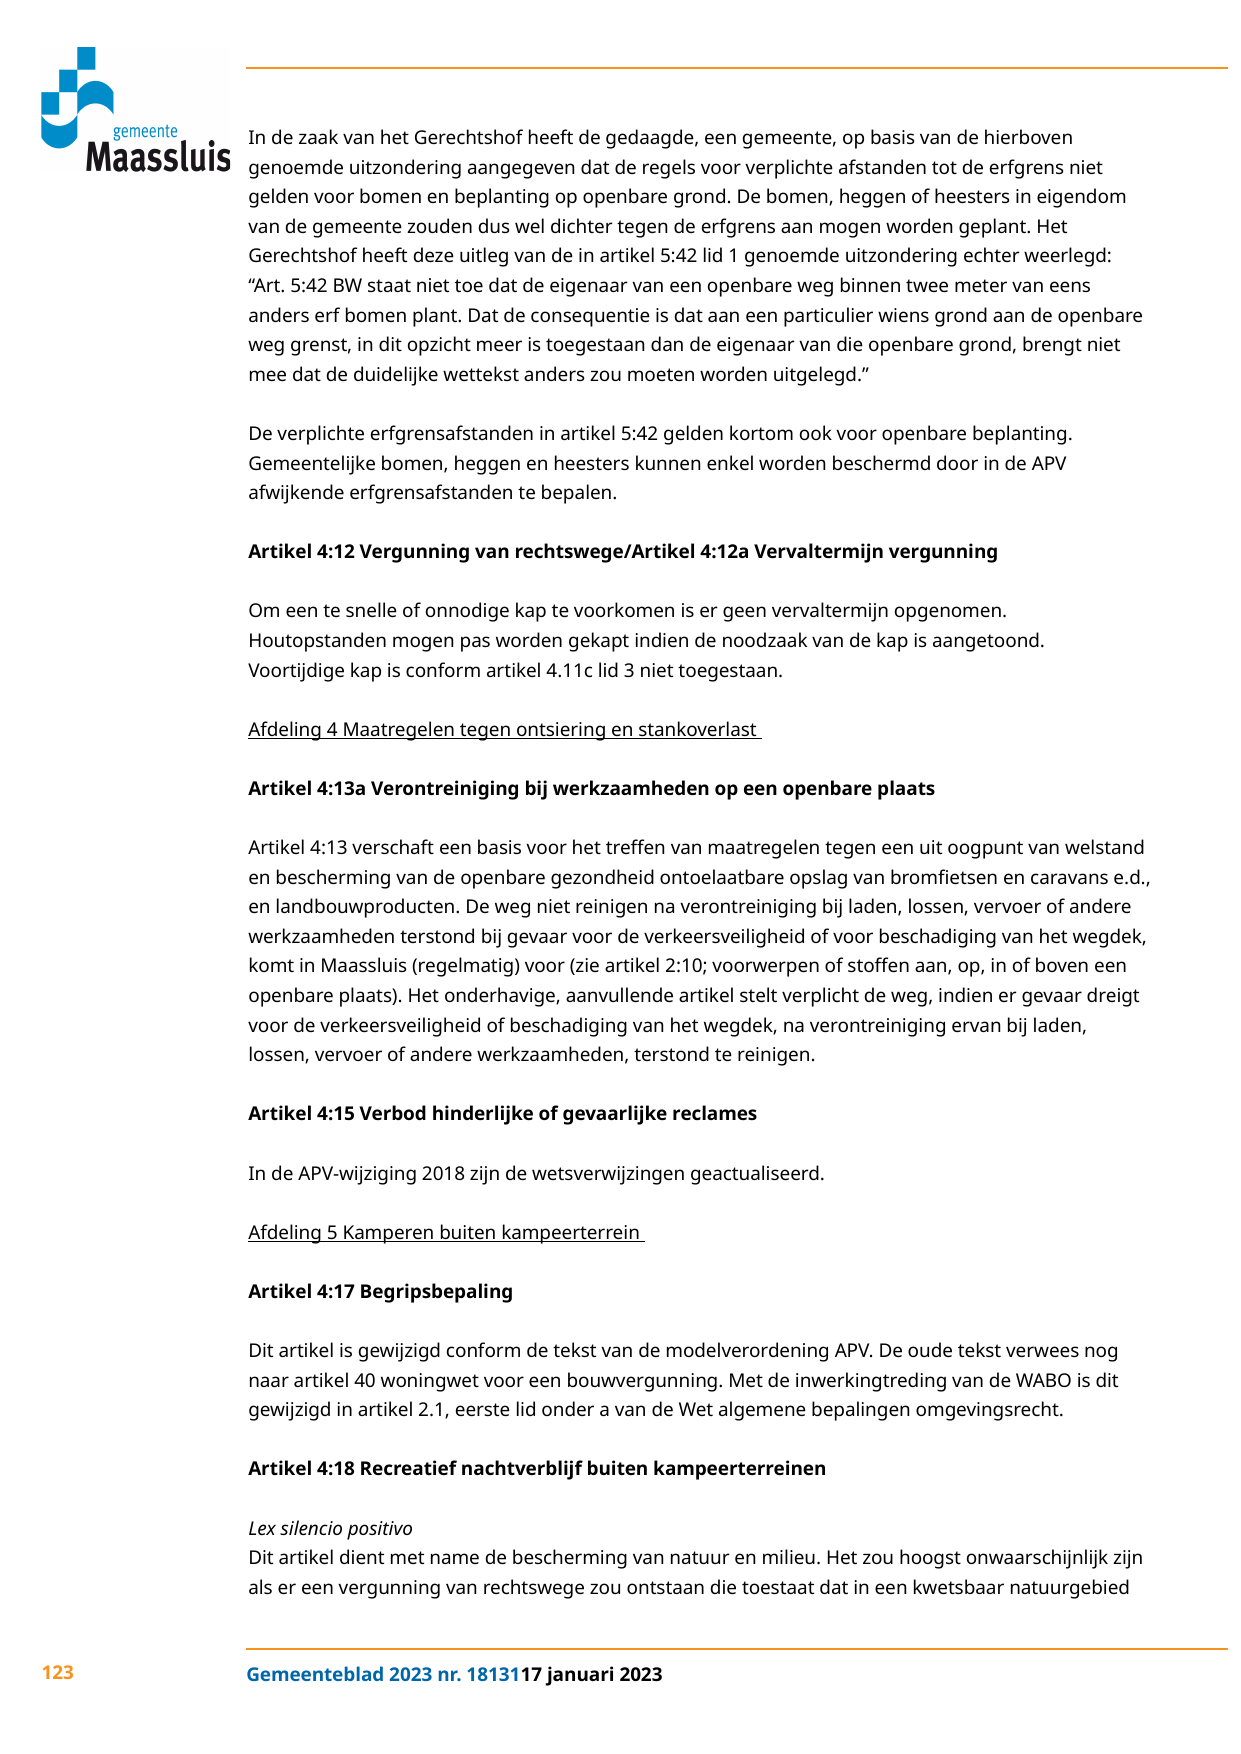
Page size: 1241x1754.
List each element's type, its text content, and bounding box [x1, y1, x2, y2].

text Artikel 4:17 Begripsbepaling [248, 1278, 1152, 1304]
text Dit artikel is gewijzigd conform de tekst van de modelverordening APV. De oude tekst verwees nog naar artikel 40 woningwet voor een bouwvergunning. Met de inwerkingtreding van de WABO is dit gewijzigd in artikel 2.1, eerste lid onder a van de Wet algemene bepalingen omgevingsrecht. [248, 1337, 1152, 1422]
text Artikel 4:12 Vergunning van rechtswege/Artikel 4:12a Vervaltermijn vergunning [248, 538, 1152, 564]
text Artikel 4:13 verschaft een basis voor het treffen van maatregelen tegen een uit oogpunt van welstand en bescherming van de openbare gezondheid ontoelaatbare opslag van bromfietsen en caravans e.d., en landbouwproducten. De weg niet reinigen na verontreiniging bij laden, lossen, vervoer of andere werkzaamheden terstond bij gevaar voor de verkeersveiligheid of voor beschadiging van het wegdek, komt in Maassluis (regelmatig) voor (zie artikel 2:10; voorwerpen of stoffen aan, op, in of boven een openbare plaats). Het onderhavige, aanvullende artikel stelt verplicht de weg, indien er gevaar dreigt voor de verkeersveiligheid of beschadiging van het wegdek, na verontreiniging ervan bij laden, lossen, vervoer of andere werkzaamheden, terstond te reinigen. [248, 834, 1152, 1067]
text Voortijdige kap is conform artikel 4.11c lid 3 niet toegestaan. [248, 657, 1152, 683]
text Lex silencio positivo [248, 1515, 1152, 1541]
text In de zaak van het Gerechtshof heeft de gedaagde, een gemeente, op basis van de hierboven genoemde uitzondering aangegeven dat de regels voor verplichte afstanden tot de erfgrens niet gelden voor bomen en beplanting op openbare grond. De bomen, heggen of heesters in eigendom van de gemeente zouden dus wel dichter tegen de erfgrens aan mogen worden geplant. Het Gerechtshof heeft deze uitleg van de in artikel 5:42 lid 1 genoemde uitzondering echter weerlegd: “Art. 5:42 BW staat niet toe dat de eigenaar van een openbare weg binnen twee meter van eens anders erf bomen plant. Dat de consequentie is dat aan een particulier wiens grond aan de openbare weg grenst, in dit opzicht meer is toegestaan dan de eigenaar van die openbare grond, brengt niet mee dat de duidelijke wettekst anders zou moeten worden uitgelegd.” [248, 124, 1152, 387]
picture [41, 47, 231, 172]
text De verplichte erfgrensafstanden in artikel 5:42 gelden kortom ook voor openbare beplanting. Gemeentelijke bomen, heggen en heesters kunnen enkel worden beschermd door in de APV afwijkende erfgrensafstanden te bepalen. [248, 420, 1152, 505]
text Artikel 4:18 Recreatief nachtverblijf buiten kampeerterreinen [248, 1456, 1152, 1481]
text Houtopstanden mogen pas worden gekapt indien de noodzaak van de kap is aangetoond. [248, 627, 1152, 653]
text Dit artikel dient met name de bescherming van natuur en milieu. Het zou hoogst onwaarschijnlijk zijn als er een vergunning van rechtswege zou ontstaan die toestaat dat in een kwetsbaar natuurgebied [248, 1544, 1152, 1600]
text Afdeling 4 Maatregelen tegen ontsiering en stankoverlast [248, 716, 1152, 742]
text Om een te snelle of onnodige kap te voorkomen is er geen vervaltermijn opgenomen. [248, 598, 1152, 623]
text Afdeling 5 Kamperen buiten kampeerterrein [248, 1219, 1152, 1245]
text Artikel 4:13a Verontreiniging bij werkzaamheden op een openbare plaats [248, 775, 1152, 801]
text In de APV-wijziging 2018 zijn de wetsverwijzingen geactualiseerd. [248, 1160, 1152, 1186]
picture [41, 47, 77, 92]
text Artikel 4:15 Verbod hinderlijke of gevaarlijke reclames [248, 1101, 1152, 1126]
